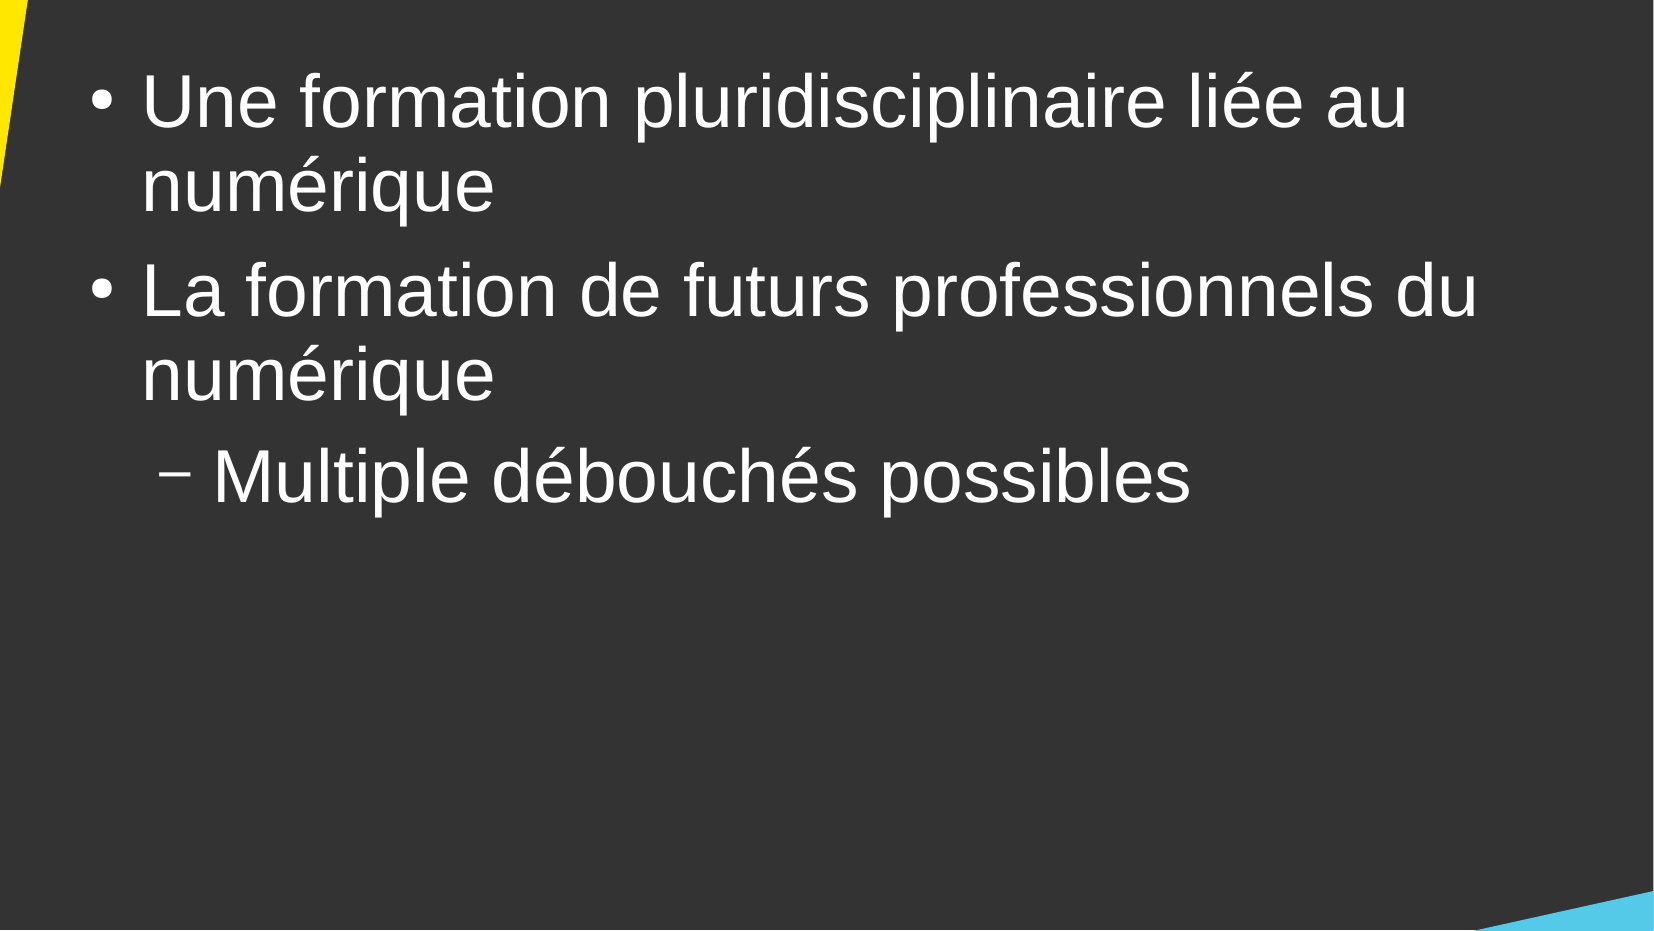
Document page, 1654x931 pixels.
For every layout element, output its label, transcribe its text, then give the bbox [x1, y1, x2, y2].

text_box [1472, 890, 1654, 931]
list Une formation pluridisciplinaire liée au numérique La formation de futurs professionnels du numérique Multiple débouchés possibles [70, 59, 1595, 851]
text_box [0, 0, 28, 188]
